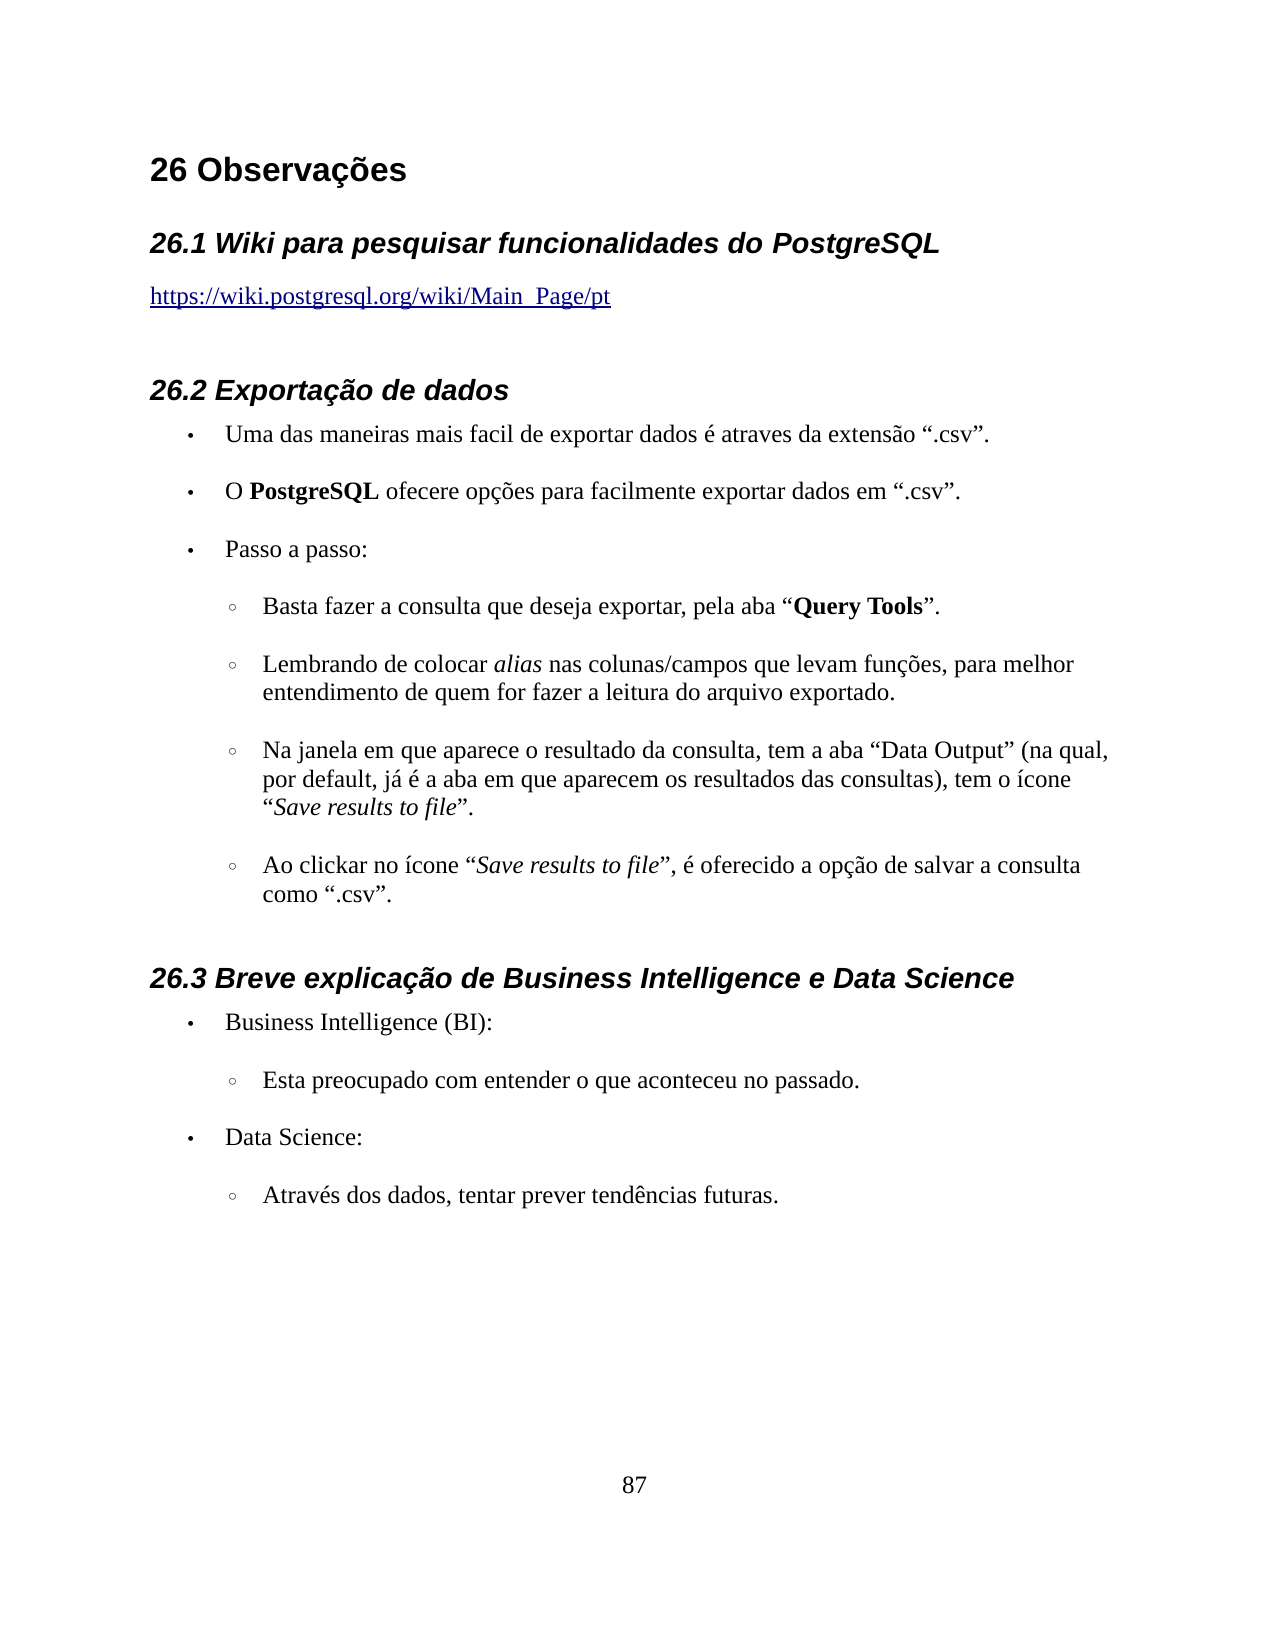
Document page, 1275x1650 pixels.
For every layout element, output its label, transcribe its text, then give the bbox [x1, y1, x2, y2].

subtitle 26.2 Exportação de dados [150, 373, 1125, 406]
list Uma das maneiras mais facil de exportar dados é atraves da extensão “.csv”. [187, 419, 1125, 476]
list Data Science: [187, 1122, 1125, 1180]
subtitle 26.1 Wiki para pesquisar funcionalidades do PostgreSQL [150, 226, 1125, 260]
list O PostgreSQL ofecere opções para facilmente exportar dados em “.csv”. [187, 476, 1125, 534]
list Passo a passo: [187, 534, 1125, 591]
text https://wiki.postgresql.org/wiki/Main_Page/pt [150, 281, 1125, 339]
list Na janela em que aparece o resultado da consulta, tem a aba “Data Output” (na qual, por default, já é a aba em que aparecem os resultados das consultas), tem o ícone “Save results to file”. [225, 735, 1125, 850]
subtitle 26.3 Breve explicação de Business Intelligence e Data Science [150, 961, 1125, 995]
list Esta preocupado com entender o que aconteceu no passado. [225, 1065, 1125, 1122]
list Através dos dados, tentar prever tendências futuras. [225, 1180, 1125, 1237]
subtitle 26 Observações [150, 150, 1125, 189]
list Ao clickar no ícone “Save results to file”, é oferecido a opção de salvar a consulta como “.csv”. [225, 850, 1125, 936]
list Lembrando de colocar alias nas colunas/campos que levam funções, para melhor entendimento de quem for fazer a leitura do arquivo exportado. [225, 649, 1125, 735]
list Basta fazer a consulta que deseja exportar, pela aba “Query Tools”. [225, 591, 1125, 649]
list Business Intelligence (BI): [187, 1007, 1125, 1065]
